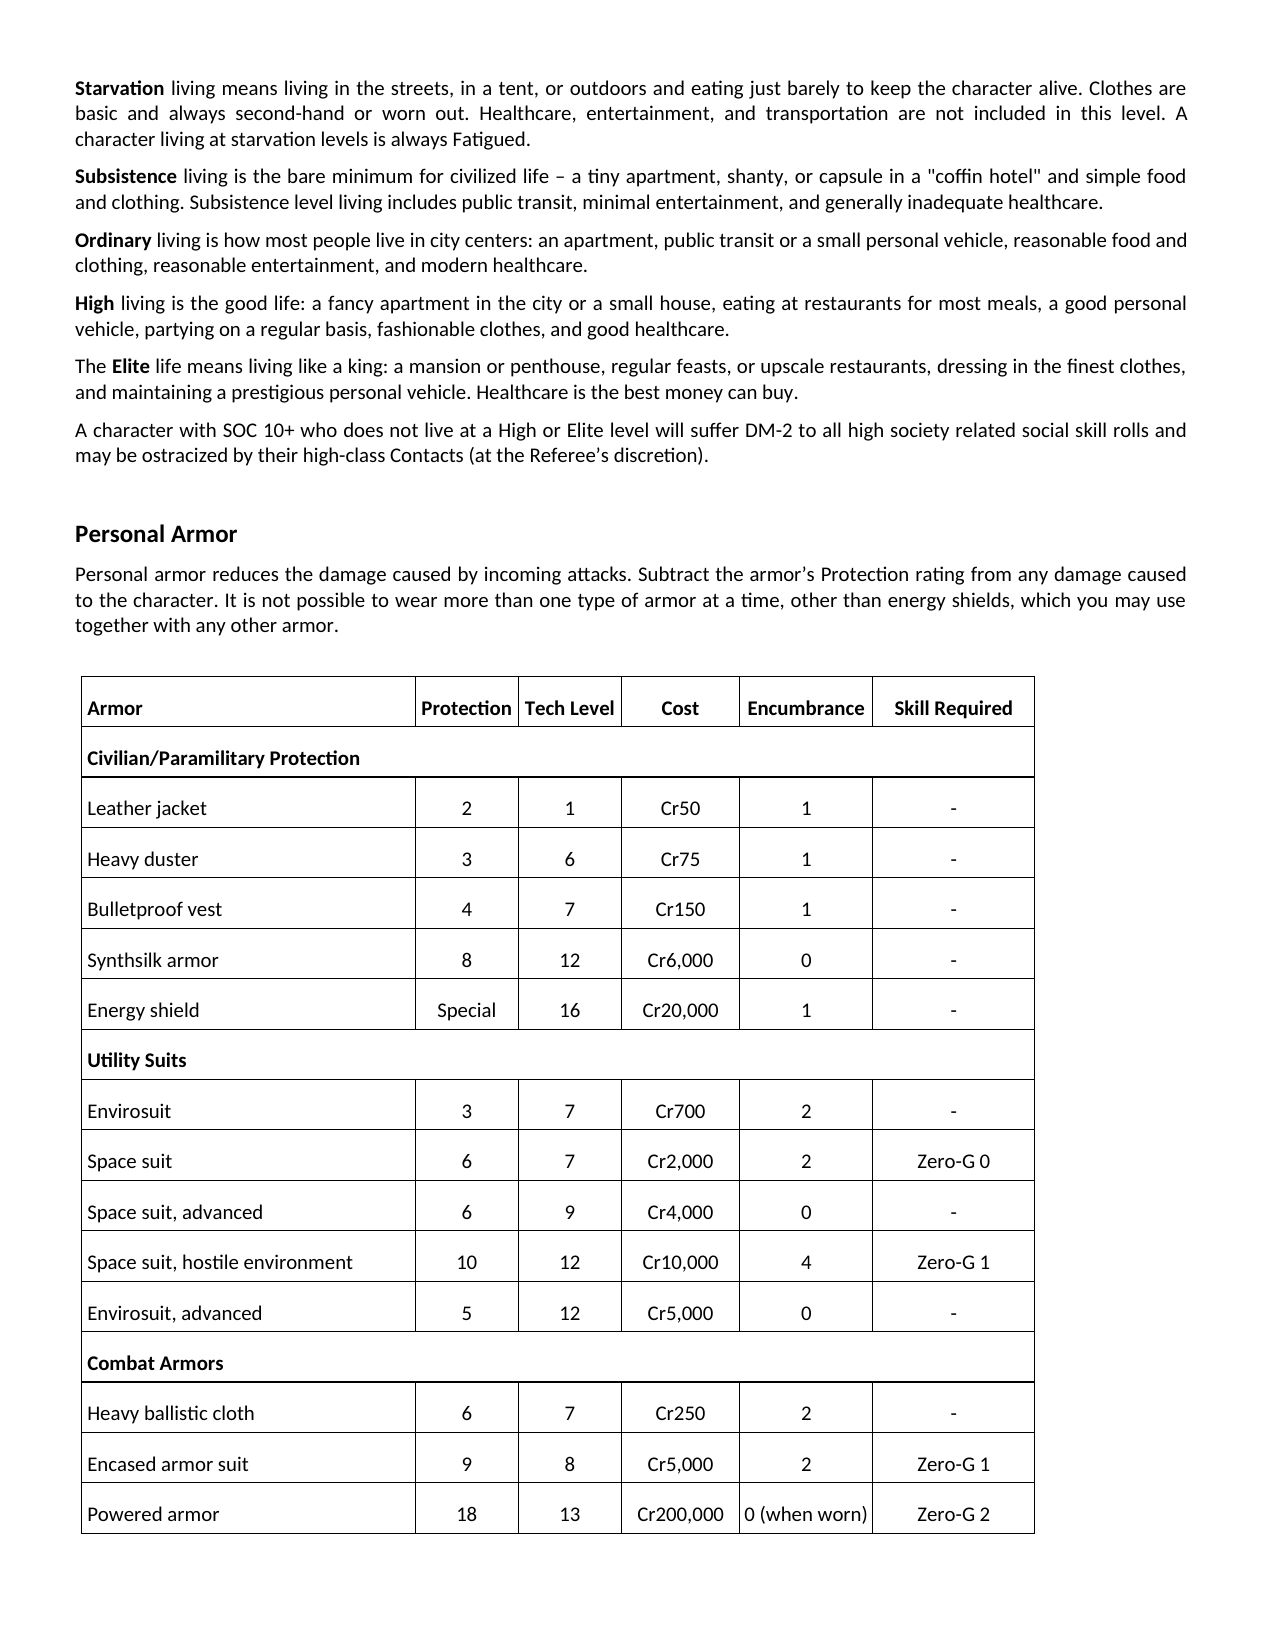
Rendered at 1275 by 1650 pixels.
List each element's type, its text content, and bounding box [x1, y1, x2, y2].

text Personal armor reduces the damage caused by incoming attacks. Subtract the armor’s Protection rating from any damage caused to the character. It is not possible to wear more than one type of armor at a time, other than energy shields, which you may use together with any other armor. [75, 561, 1189, 638]
text High living is the good life: a fancy apartment in the city or a small house, eating at restaurants for most meals, a good personal vehicle, partying on a regular basis, fashionable clothes, and good healthcare. [75, 290, 1189, 341]
table_cell Heavy ballistic cloth [82, 1383, 415, 1432]
table_cell Zero-G 0 [873, 1130, 1034, 1180]
text The Elite life means living like a king: a mansion or penthouse, regular feasts, or upscale restaurants, dressing in the finest clothes, and maintaining a prestigious personal vehicle. Healthcare is the best money can buy. [75, 354, 1189, 404]
table_cell 9 [519, 1181, 621, 1230]
table_cell Powered armor [82, 1483, 415, 1533]
table_cell 7 [519, 1383, 621, 1432]
table_cell Cr250 [622, 1383, 739, 1432]
table_cell 6 [416, 1181, 518, 1230]
table_cell Cr4,000 [622, 1181, 739, 1230]
table_cell 9 [416, 1433, 518, 1482]
table_cell 13 [519, 1483, 621, 1533]
table_cell 16 [519, 979, 621, 1028]
table_cell 7 [519, 878, 621, 928]
table_cell Cr700 [622, 1080, 739, 1129]
table_cell Cr150 [622, 878, 739, 928]
table_cell Zero-G 1 [873, 1433, 1034, 1482]
table_header Skill Required [873, 677, 1034, 726]
table_cell Cr2,000 [622, 1130, 739, 1180]
table_header Cost [622, 677, 739, 726]
table_cell 4 [740, 1231, 872, 1281]
table_cell Cr75 [622, 828, 739, 877]
table_cell 12 [519, 1282, 621, 1331]
table_cell 3 [416, 828, 518, 877]
table_cell 6 [416, 1383, 518, 1432]
table_cell 2 [740, 1433, 872, 1482]
table_cell - [873, 828, 1034, 877]
table_cell - [873, 1181, 1034, 1230]
table_cell Leather jacket [82, 778, 415, 827]
table_cell 2 [740, 1130, 872, 1180]
table_cell - [873, 1080, 1034, 1129]
table_cell Zero-G 1 [873, 1231, 1034, 1281]
table_cell Envirosuit [82, 1080, 415, 1129]
table_cell 3 [416, 1080, 518, 1129]
table_cell 0 [740, 1282, 872, 1331]
table_cell Space suit [82, 1130, 415, 1180]
table_cell 0 (when worn) [740, 1483, 872, 1533]
table_header Encumbrance [740, 677, 872, 726]
table_cell 2 [740, 1080, 872, 1129]
table_header Protection [416, 677, 518, 726]
table_cell - [873, 878, 1034, 928]
table_cell Heavy duster [82, 828, 415, 877]
table_cell Combat Armors [82, 1332, 1034, 1381]
table_cell Space suit, hostile environment [82, 1231, 415, 1281]
table_cell Bulletproof vest [82, 878, 415, 928]
table_cell Cr200,000 [622, 1483, 739, 1533]
table_cell - [873, 1282, 1034, 1331]
text Starvation living means living in the streets, in a tent, or outdoors and eating just barely to keep the character alive. Clothes are basic and always second-hand or worn out. Healthcare, entertainment, and transportation are not included in this level. A character living at starvation levels is always Fatigued. [75, 75, 1189, 151]
table_cell 5 [416, 1282, 518, 1331]
table_cell 1 [740, 778, 872, 827]
table_cell Cr10,000 [622, 1231, 739, 1281]
table_cell Zero-G 2 [873, 1483, 1034, 1533]
table_cell 7 [519, 1130, 621, 1180]
table_cell 2 [416, 778, 518, 827]
table_cell - [873, 929, 1034, 978]
table_cell 1 [740, 979, 872, 1028]
table_cell 6 [519, 828, 621, 877]
table_cell Special [416, 979, 518, 1028]
table_cell Civilian/Paramilitary Protection [82, 727, 1034, 776]
table_cell 1 [740, 878, 872, 928]
table_cell Space suit, advanced [82, 1181, 415, 1230]
table_cell Synthsilk armor [82, 929, 415, 978]
table_cell - [873, 1383, 1034, 1432]
table_header Armor [82, 677, 415, 726]
table_cell 6 [416, 1130, 518, 1180]
table_cell 0 [740, 1181, 872, 1230]
table_cell - [873, 979, 1034, 1028]
text Subsistence living is the bare minimum for civilized life – a tiny apartment, shanty, or capsule in a "coffin hotel" and simple food and clothing. Subsistence level living includes public transit, minimal entertainment, and generally inadequate healthcare. [75, 164, 1189, 214]
table_cell Energy shield [82, 979, 415, 1028]
table_cell Cr50 [622, 778, 739, 827]
table_cell 8 [519, 1433, 621, 1482]
subtitle Personal Armor [75, 518, 1189, 549]
table_cell 2 [740, 1383, 872, 1432]
table_cell Envirosuit, advanced [82, 1282, 415, 1331]
table_cell Cr20,000 [622, 979, 739, 1028]
table_cell 1 [519, 778, 621, 827]
table_cell Cr5,000 [622, 1282, 739, 1331]
table_cell - [873, 778, 1034, 827]
table_cell 4 [416, 878, 518, 928]
table_cell 0 [740, 929, 872, 978]
table_cell 18 [416, 1483, 518, 1533]
table_header Tech Level [519, 677, 621, 726]
table_cell Encased armor suit [82, 1433, 415, 1482]
table_cell 12 [519, 929, 621, 978]
table_cell 7 [519, 1080, 621, 1129]
table_cell 12 [519, 1231, 621, 1281]
text A character with SOC 10+ who does not live at a High or Elite level will suffer DM-2 to all high society related social skill rolls and may be ostracized by their high-class Contacts (at the Referee’s discretion). [75, 417, 1189, 468]
table_cell 1 [740, 828, 872, 877]
table_cell Cr5,000 [622, 1433, 739, 1482]
table_cell 8 [416, 929, 518, 978]
text Ordinary living is how most people live in city centers: an apartment, public transit or a small personal vehicle, reasonable food and clothing, reasonable entertainment, and modern healthcare. [75, 227, 1189, 278]
table_cell Cr6,000 [622, 929, 739, 978]
table_cell Utility Suits [82, 1030, 1034, 1079]
table_cell 10 [416, 1231, 518, 1281]
